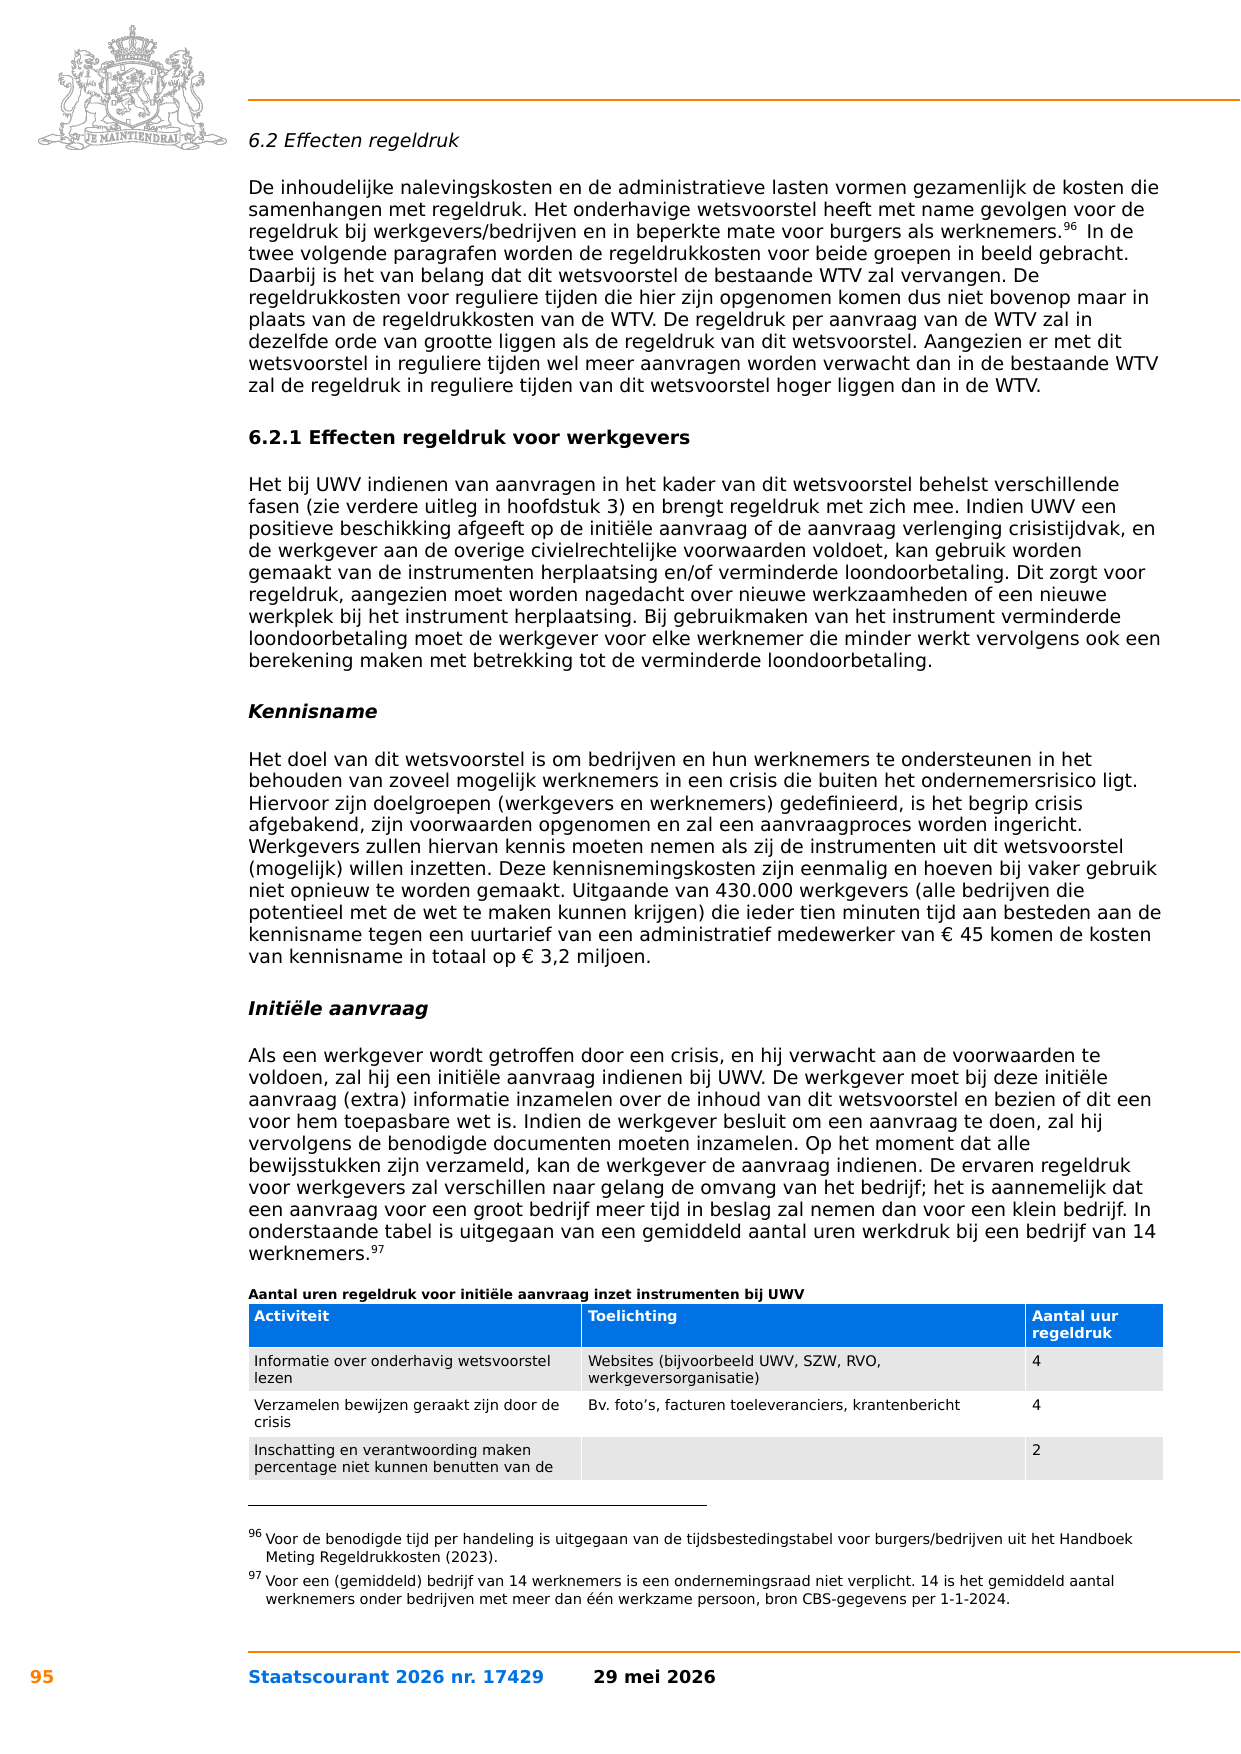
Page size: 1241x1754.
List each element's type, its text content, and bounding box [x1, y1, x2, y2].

table_cell Activiteit [249, 1304, 581, 1347]
text Voor een (gemiddeld) bedrijf van 14 werknemers is een ondernemingsraad niet verplicht. 14 is het gemiddeld aantal werknemers onder bedrijven met meer dan één werkzame persoon, bron CBS-gegevens per 1-1-2024. [248, 1569, 1163, 1608]
table_cell Verzamelen bewijzen geraakt zijn door de crisis [249, 1393, 581, 1436]
table_cell Websites (bijvoorbeeld UWV, SZW, RVO, werkgeversorganisatie) [582, 1348, 1025, 1391]
text Het bij UWV indienen van aanvragen in het kader van dit wetsvoorstel behelst verschillende fasen (zie verdere uitleg in hoofdstuk 3) en brengt regeldruk met zich mee. Indien UWV een positieve beschikking afgeeft op de initiële aanvraag of de aanvraag verlenging crisistijdvak, en de werkgever aan de overige civielrechtelijke voorwaarden voldoet, kan gebruik worden gemaakt van de instrumenten herplaatsing en/of verminderde loondoorbetaling. Dit zorgt voor regeldruk, aangezien moet worden nagedacht over nieuwe werkzaamheden of een nieuwe werkplek bij het instrument herplaatsing. Bij gebruikmaken van het instrument verminderde loondoorbetaling moet de werkgever voor elke werknemer die minder werkt vervolgens ook een berekening maken met betrekking tot de verminderde loondoorbetaling. [248, 474, 1163, 671]
table_cell Inschatting en verantwoording maken percentage niet kunnen benutten van de [249, 1437, 581, 1480]
table_cell 2 [1026, 1437, 1163, 1480]
text Het doel van dit wetsvoorstel is om bedrijven en hun werknemers te ondersteunen in het behouden van zoveel mogelijk werknemers in een crisis die buiten het ondernemersrisico ligt. Hiervoor zijn doelgroepen (werkgevers en werknemers) gedefinieerd, is het begrip crisis afgebakend, zijn voorwaarden opgenomen en zal een aanvraagproces worden ingericht. Werkgevers zullen hiervan kennis moeten nemen als zij de instrumenten uit dit wetsvoorstel (mogelijk) willen inzetten. Deze kennisnemingskosten zijn eenmalig en hoeven bij vaker gebruik niet opnieuw te worden gemaakt. Uitgaande van 430.000 werkgevers (alle bedrijven die potentieel met de wet te maken kunnen krijgen) die ieder tien minuten tijd aan besteden aan de kennisname tegen een uurtarief van een administratief medewerker van € 45 komen de kosten van kennisname in totaal op € 3,2 miljoen. [248, 748, 1163, 968]
subtitle 6.2 Effecten regeldruk [248, 130, 1163, 152]
subtitle Initiële aanvraag [248, 998, 1163, 1020]
table_cell Informatie over onderhavig wetsvoorstel lezen [249, 1348, 581, 1391]
text De inhoudelijke nalevingskosten en de administratieve lasten vormen gezamenlijk de kosten die samenhangen met regeldruk. Het onderhavige wetsvoorstel heeft met name gevolgen voor de regeldruk bij werkgevers/bedrijven en in beperkte mate voor burgers als werknemers. In de twee volgende paragrafen worden de regeldrukkosten voor beide groepen in beeld gebracht. Daarbij is het van belang dat dit wetsvoorstel de bestaande WTV zal vervangen. De regeldrukkosten voor reguliere tijden die hier zijn opgenomen komen dus niet bovenop maar in plaats van de regeldrukkosten van de WTV. De regeldruk per aanvraag van de WTV zal in dezelfde orde van grootte liggen als de regeldruk van dit wetsvoorstel. Aangezien er met dit wetsvoorstel in reguliere tijden wel meer aanvragen worden verwacht dan in de bestaande WTV zal de regeldruk in reguliere tijden van dit wetsvoorstel hoger liggen dan in de WTV. [248, 177, 1163, 397]
table_cell 4 [1026, 1393, 1163, 1436]
table_cell Toelichting [582, 1304, 1025, 1347]
table_cell 4 [1026, 1348, 1163, 1391]
text Als een werkgever wordt getroffen door een crisis, en hij verwacht aan de voorwaarden te voldoen, zal hij een initiële aanvraag indienen bij UWV. De werkgever moet bij deze initiële aanvraag (extra) informatie inzamelen over de inhoud van dit wetsvoorstel en bezien of dit een voor hem toepasbare wet is. Indien de werkgever besluit om een aanvraag te doen, zal hij vervolgens de benodigde documenten moeten inzamelen. Op het moment dat alle bewijsstukken zijn verzameld, kan de werkgever de aanvraag indienen. De ervaren regeldruk voor werkgevers zal verschillen naar gelang de omvang van het bedrijf; het is aannemelijk dat een aanvraag voor een groot bedrijf meer tijd in beslag zal nemen dan voor een klein bedrijf. In onderstaande tabel is uitgegaan van een gemiddeld aantal uren werkdruk bij een bedrijf van 14 werknemers. [248, 1045, 1163, 1265]
table_cell Aantal uur regeldruk [1026, 1304, 1163, 1347]
text Voor de benodigde tijd per handeling is uitgegaan van de tijdsbestedingstabel voor burgers/bedrijven uit het Handboek Meting Regeldrukkosten (2023). [248, 1527, 1163, 1566]
picture [38, 25, 227, 150]
subtitle 6.2.1 Effecten regeldruk voor werkgevers [248, 427, 1163, 449]
table_cell [582, 1437, 1025, 1480]
table_header Aantal uren regeldruk voor initiële aanvraag inzet instrumenten bij UWV [248, 1287, 1163, 1303]
subtitle Kennisname [248, 701, 1163, 723]
table_cell Bv. foto’s, facturen toeleveranciers, krantenbericht [582, 1393, 1025, 1436]
